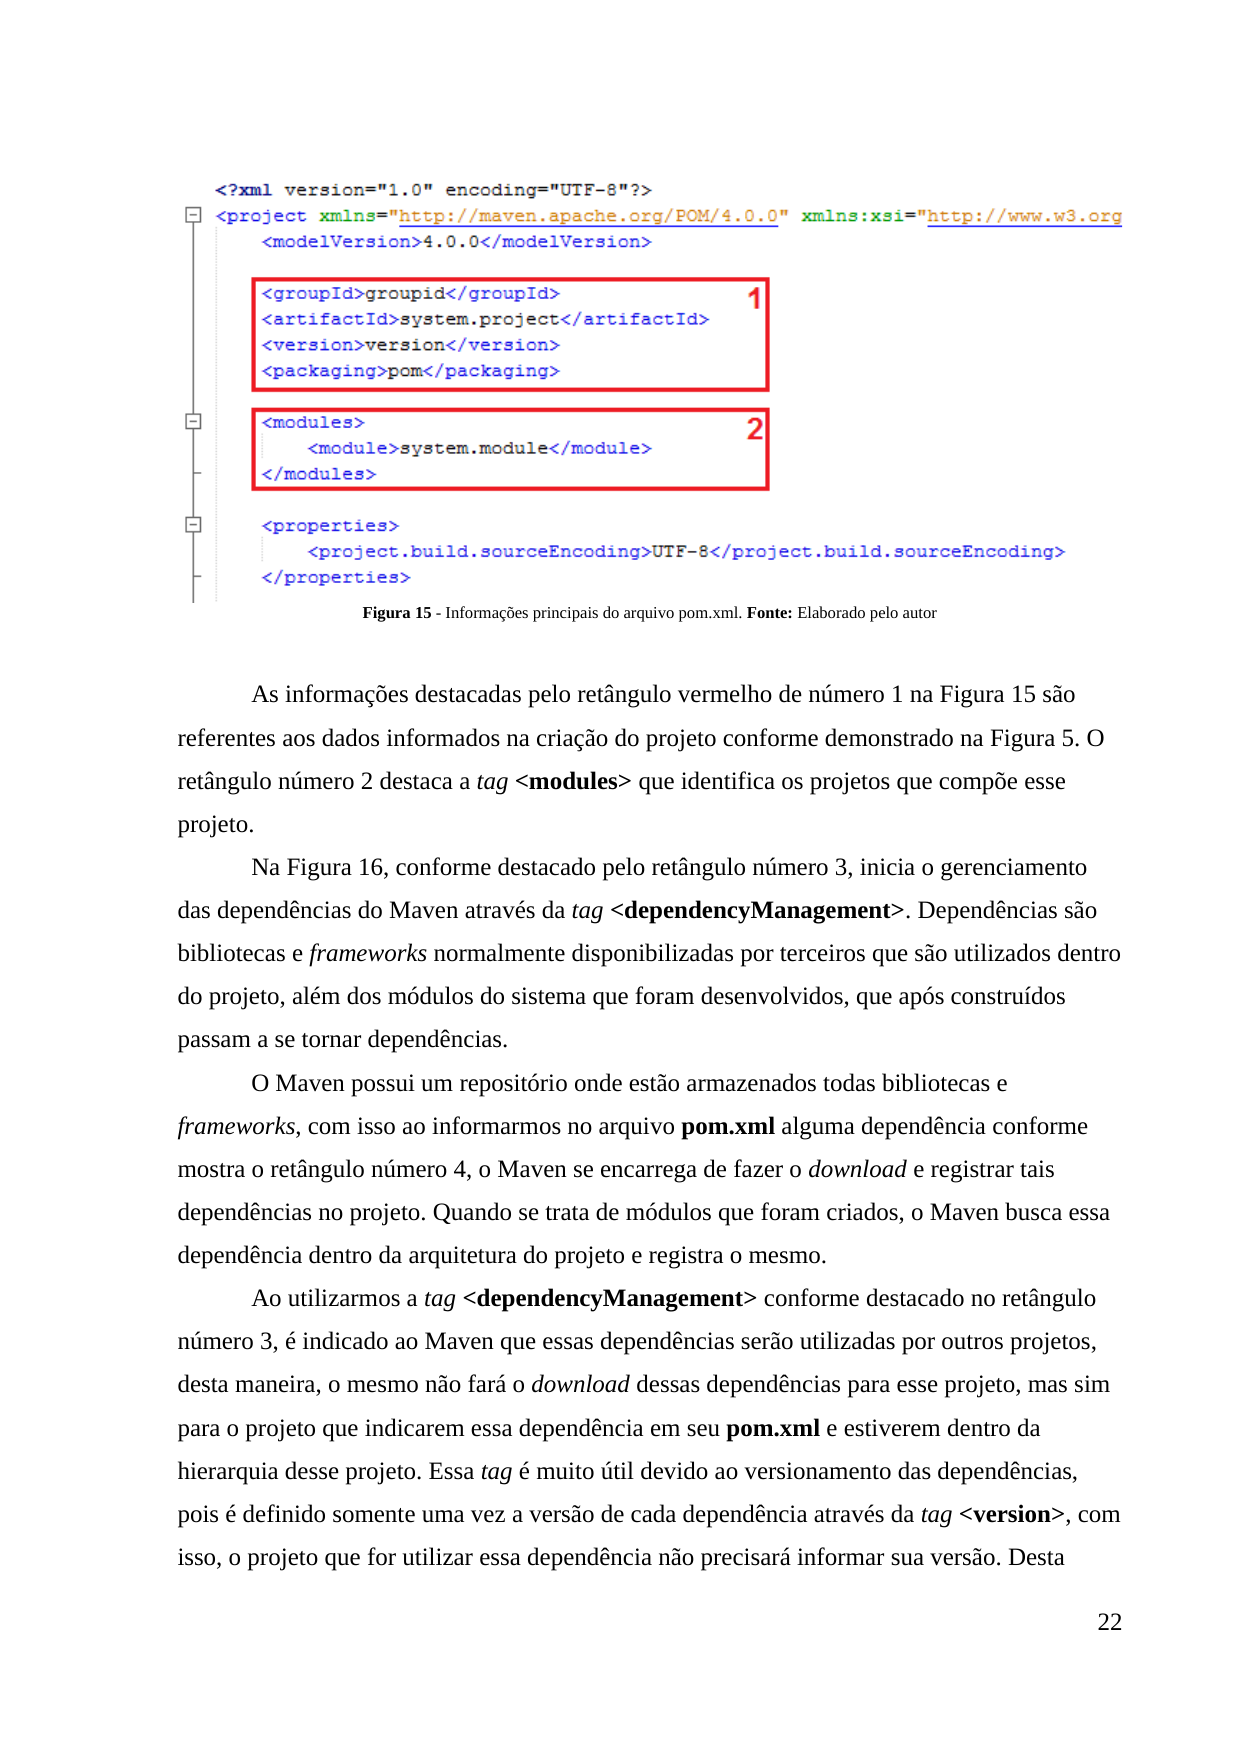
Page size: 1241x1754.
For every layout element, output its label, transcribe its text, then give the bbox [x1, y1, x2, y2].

text Figura 15 - Informações principais do arquivo pom.xml. Fonte: Elaborado pelo autor [177, 603, 1122, 622]
text Ao utilizarmos a tag <dependencyManagement> conforme destacado no retângulo número 3, é indicado ao Maven que essas dependências serão utilizadas por outros projetos, desta maneira, o mesmo não fará o download dessas dependências para esse projeto, mas sim para o projeto que indicarem essa dependência em seu pom.xml e estiverem dentro da hierarquia desse projeto. Essa tag é muito útil devido ao versionamento das dependências, pois é definido somente uma vez a versão de cada dependência através da tag <version>, com isso, o projeto que for utilizar essa dependência não precisará informar sua versão. Desta [177, 1283, 1122, 1571]
text Na Figura 16, conforme destacado pelo retângulo número 3, inicia o gerenciamento das dependências do Maven através da tag <dependencyManagement>. Dependências são bibliotecas e frameworks normalmente disponibilizadas por terceiros que são utilizados dentro do projeto, além dos módulos do sistema que foram desenvolvidos, que após construídos passam a se tornar dependências. [177, 852, 1122, 1053]
text O Maven possui um repositório onde estão armazenados todas bibliotecas e frameworks, com isso ao informarmos no arquivo pom.xml alguma dependência conforme mostra o retângulo número 4, o Maven se encarrega de fazer o download e registrar tais dependências no projeto. Quando se trata de módulos que foram criados, o Maven busca essa dependência dentro da arquitetura do projeto e registra o mesmo. [177, 1068, 1122, 1269]
picture [177, 177, 1123, 603]
text As informações destacadas pelo retângulo vermelho de número 1 na Figura 15 são referentes aos dados informados na criação do projeto conforme demonstrado na Figura 5. O retângulo número 2 destaca a tag <modules> que identifica os projetos que compõe esse projeto. [177, 679, 1122, 838]
